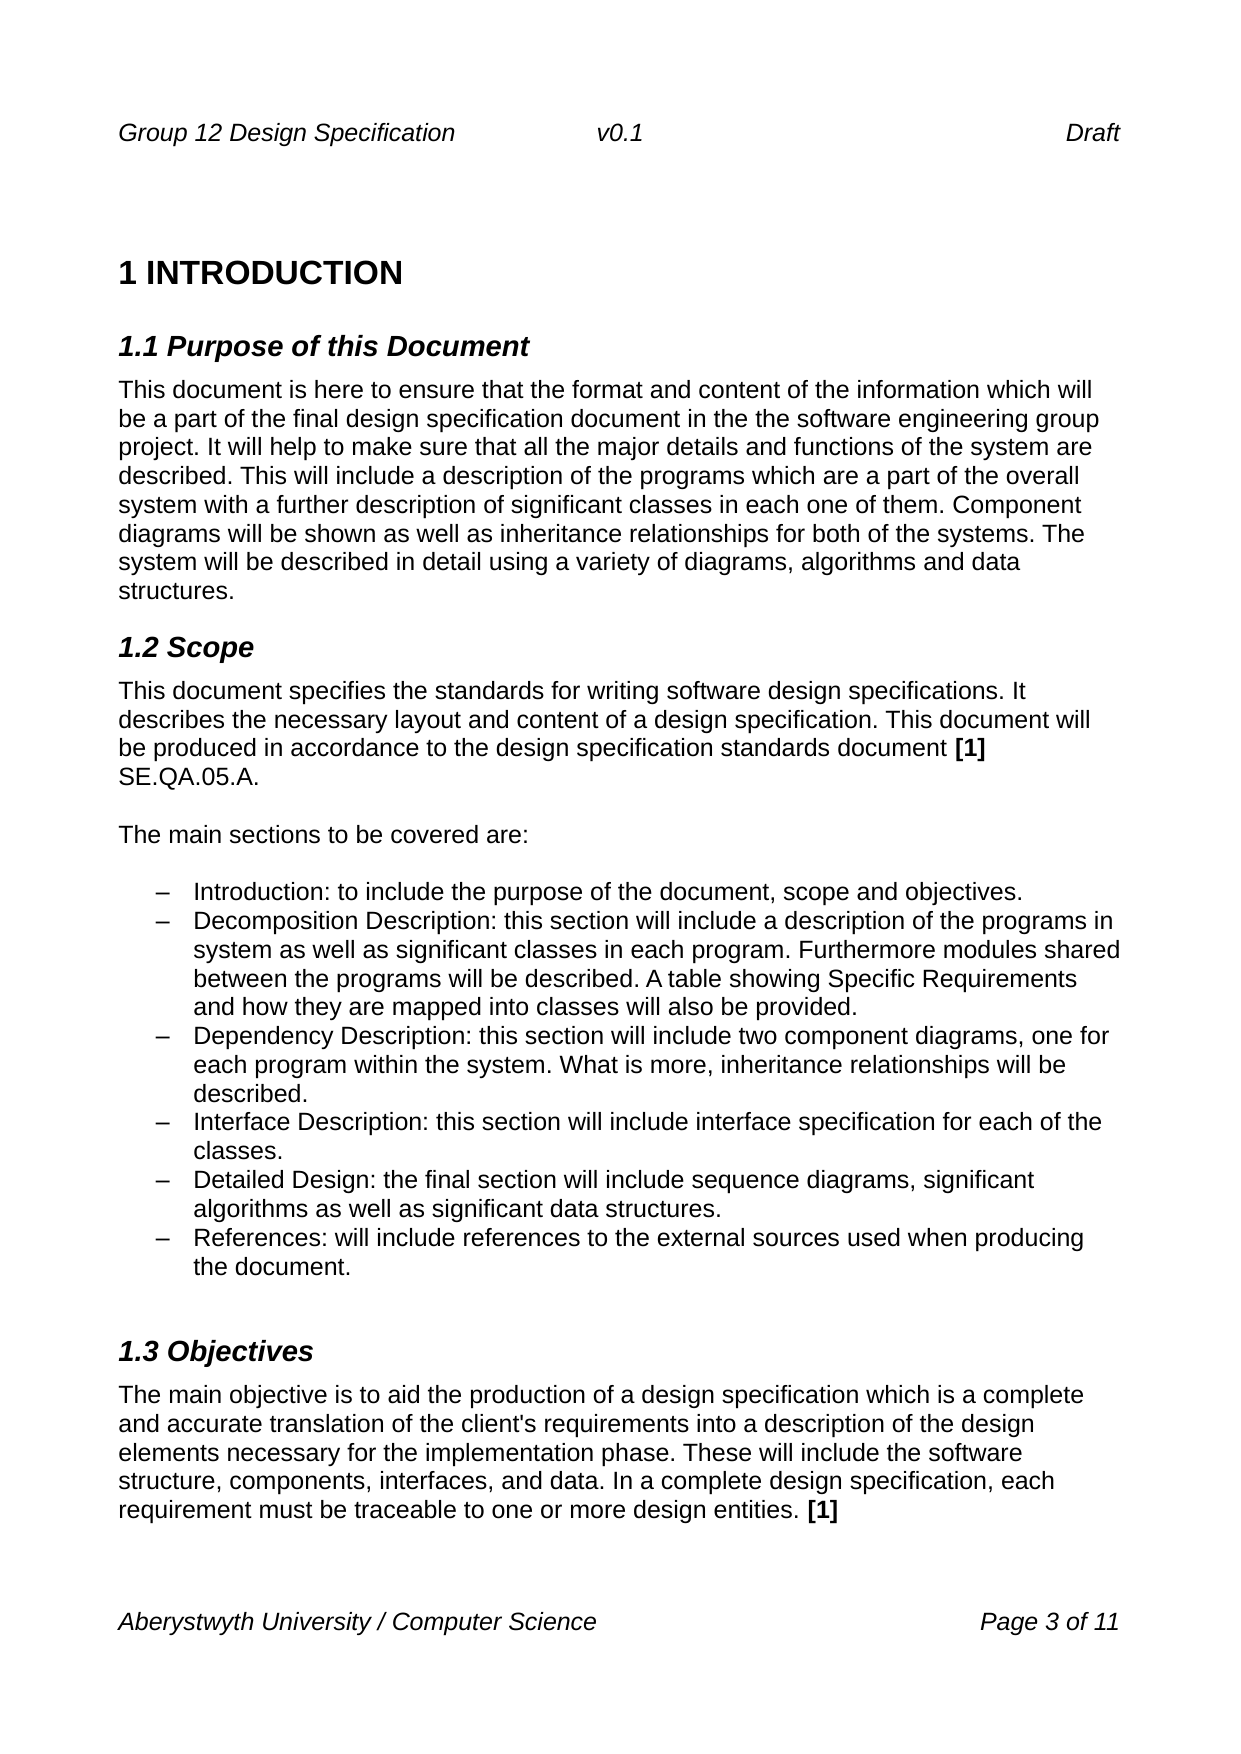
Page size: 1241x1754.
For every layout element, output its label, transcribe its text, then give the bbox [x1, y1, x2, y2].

subtitle 1.2 Scope [118, 630, 1122, 663]
list Dependency Description: this section will include two component diagrams, one for each program within the system. What is more, inheritance relationships will be described. [156, 1021, 1122, 1107]
subtitle 1.3 Objectives [118, 1334, 1122, 1367]
list Interface Description: this section will include interface specification for each of the classes. [156, 1107, 1122, 1165]
text This document is here to ensure that the format and content of the information which will be a part of the final design specification document in the the software engineering group project. It will help to make sure that all the major details and functions of the system are described. This will include a description of the programs which are a part of the overall system with a further description of significant classes in each one of them. Component diagrams will be shown as well as inheritance relationships for both of the systems. The system will be described in detail using a variety of diagrams, algorithms and data structures. [118, 375, 1122, 605]
subtitle 1.1 Purpose of this Document [118, 329, 1122, 362]
list References: will include references to the external sources used when producing the document. [156, 1223, 1122, 1280]
text The main sections to be covered are: [118, 819, 1122, 848]
list Decomposition Description: this section will include a description of the programs in system as well as significant classes in each program. Furthermore modules shared between the programs will be described. A table showing Specific Requirements and how they are mapped into classes will also be provided. [156, 906, 1122, 1021]
text This document specifies the standards for writing software design specifications. It describes the necessary layout and content of a design specification. This document will be produced in accordance to the design specification standards document [1] SE.QA.05.A. [118, 676, 1122, 791]
subtitle 1 INTRODUCTION [118, 253, 1122, 291]
text The main objective is to aid the production of a design specification which is a complete and accurate translation of the client's requirements into a description of the design elements necessary for the implementation phase. These will include the software structure, components, interfaces, and data. In a complete design specification, each requirement must be traceable to one or more design entities. [1] [118, 1380, 1122, 1524]
list Detailed Design: the final section will include sequence diagrams, significant algorithms as well as significant data structures. [156, 1165, 1122, 1223]
list Introduction: to include the purpose of the document, scope and objectives. [156, 877, 1122, 906]
